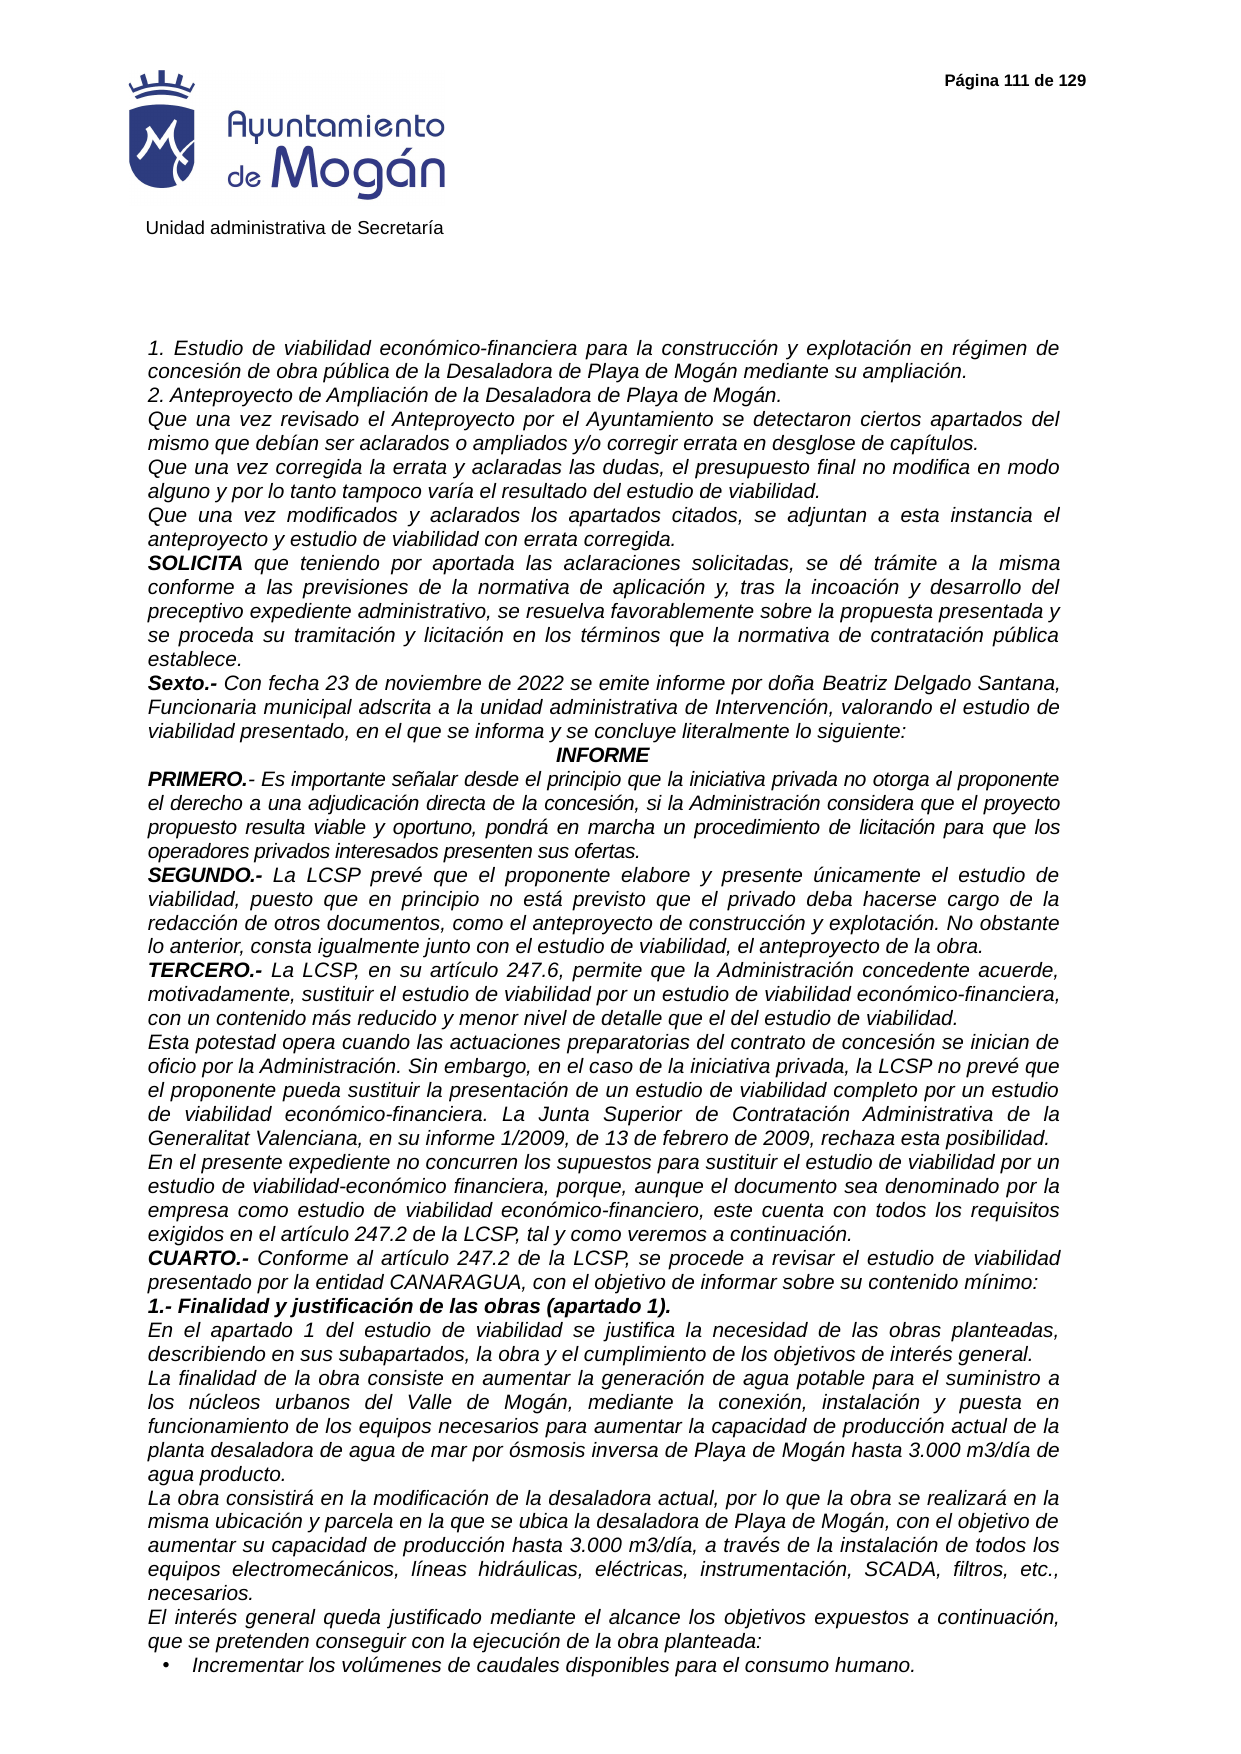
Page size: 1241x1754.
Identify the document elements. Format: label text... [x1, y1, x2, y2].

picture [128, 70, 445, 206]
text SEGUNDO.- La LCSP prevé que el proponente elabore y presente únicamente el estudio de viabilidad, puesto que en principio no está previsto que el privado deba hacerse cargo de la redacción de otros documentos, como el anteproyecto de construcción y explotación. No obstante lo anterior, consta igualmente junto con el estudio de viabilidad, el anteproyecto de la obra. [148, 862, 1063, 958]
text CUARTO.- Conforme al artículo 247.2 de la LCSP, se procede a revisar el estudio de viabilidad presentado por la entidad CANARAGUA, con el objetivo de informar sobre su contenido mínimo: [148, 1246, 1063, 1294]
text 2. Anteproyecto de Ampliación de la Desaladora de Playa de Mogán. [148, 383, 1063, 407]
text En el presente expediente no concurren los supuestos para sustituir el estudio de viabilidad por un estudio de viabilidad-económico financiera, porque, aunque el documento sea denominado por la empresa como estudio de viabilidad económico-financiero, este cuenta con todos los requisitos exigidos en el artículo 247.2 de la LCSP, tal y como veremos a continuación. [148, 1150, 1063, 1246]
text Que una vez revisado el Anteproyecto por el Ayuntamiento se detectaron ciertos apartados del mismo que debían ser aclarados o ampliados y/o corregir errata en desglose de capítulos. [148, 407, 1063, 455]
text En el apartado 1 del estudio de viabilidad se justifica la necesidad de las obras planteadas, describiendo en sus subapartados, la obra y el cumplimiento de los objetivos de interés general. [148, 1318, 1063, 1366]
text El interés general queda justificado mediante el alcance los objetivos expuestos a continuación, que se pretenden conseguir con la ejecución de la obra planteada: [148, 1605, 1063, 1653]
text La finalidad de la obra consiste en aumentar la generación de agua potable para el suministro a los núcleos urbanos del Valle de Mogán, mediante la conexión, instalación y puesta en funcionamiento de los equipos necesarios para aumentar la capacidad de producción actual de la planta desaladora de agua de mar por ósmosis inversa de Playa de Mogán hasta 3.000 m3/día de agua producto. [148, 1366, 1063, 1485]
text Que una vez modificados y aclarados los apartados citados, se adjuntan a esta instancia el anteproyecto y estudio de viabilidad con errata corregida. [148, 503, 1063, 551]
text TERCERO.- La LCSP, en su artículo 247.6, permite que la Administración concedente acuerde, motivadamente, sustituir el estudio de viabilidad por un estudio de viabilidad económico-financiera, con un contenido más reducido y menor nivel de detalle que el del estudio de viabilidad. [148, 958, 1063, 1030]
text INFORME [148, 743, 1063, 767]
text Sexto.- Con fecha 23 de noviembre de 2022 se emite informe por doña Beatriz Delgado Santana, Funcionaria municipal adscrita a la unidad administrativa de Intervención, valorando el estudio de viabilidad presentado, en el que se informa y se concluye literalmente lo siguiente: [148, 671, 1063, 743]
text La obra consistirá en la modificación de la desaladora actual, por lo que la obra se realizará en la misma ubicación y parcela en la que se ubica la desaladora de Playa de Mogán, con el objetivo de aumentar su capacidad de producción hasta 3.000 m3/día, a través de la instalación de todos los equipos electromecánicos, líneas hidráulicas, eléctricas, instrumentación, SCADA, filtros, etc., necesarios. [148, 1485, 1063, 1605]
text 1. Estudio de viabilidad económico-financiera para la construcción y explotación en régimen de concesión de obra pública de la Desaladora de Playa de Mogán mediante su ampliación. [148, 335, 1063, 383]
text PRIMERO.- Es importante señalar desde el principio que la iniciativa privada no otorga al proponente el derecho a una adjudicación directa de la concesión, si la Administración considera que el proyecto propuesto resulta viable y oportuno, pondrá en marcha un procedimiento de licitación para que los operadores privados interesados presenten sus ofertas. [148, 767, 1063, 862]
text Que una vez corregida la errata y aclaradas las dudas, el presupuesto final no modifica en modo alguno y por lo tanto tampoco varía el resultado del estudio de viabilidad. [148, 455, 1063, 503]
text 1.- Finalidad y justificación de las obras (apartado 1). [148, 1294, 1063, 1318]
text Esta potestad opera cuando las actuaciones preparatorias del contrato de concesión se inician de oficio por la Administración. Sin embargo, en el caso de la iniciativa privada, la LCSP no prevé que el proponente pueda sustituir la presentación de un estudio de viabilidad completo por un estudio de viabilidad económico-financiera. La Junta Superior de Contratación Administrativa de la Generalitat Valenciana, en su informe 1/2009, de 13 de febrero de 2009, rechaza esta posibilidad. [148, 1030, 1063, 1150]
text SOLICITA que teniendo por aportada las aclaraciones solicitadas, se dé trámite a la misma conforme a las previsiones de la normativa de aplicación y, tras la incoación y desarrollo del preceptivo expediente administrativo, se resuelva favorablemente sobre la propuesta presentada y se proceda su tramitación y licitación en los términos que la normativa de contratación pública establece. [148, 551, 1063, 671]
list Incrementar los volúmenes de caudales disponibles para el consumo humano. [162, 1653, 1063, 1677]
